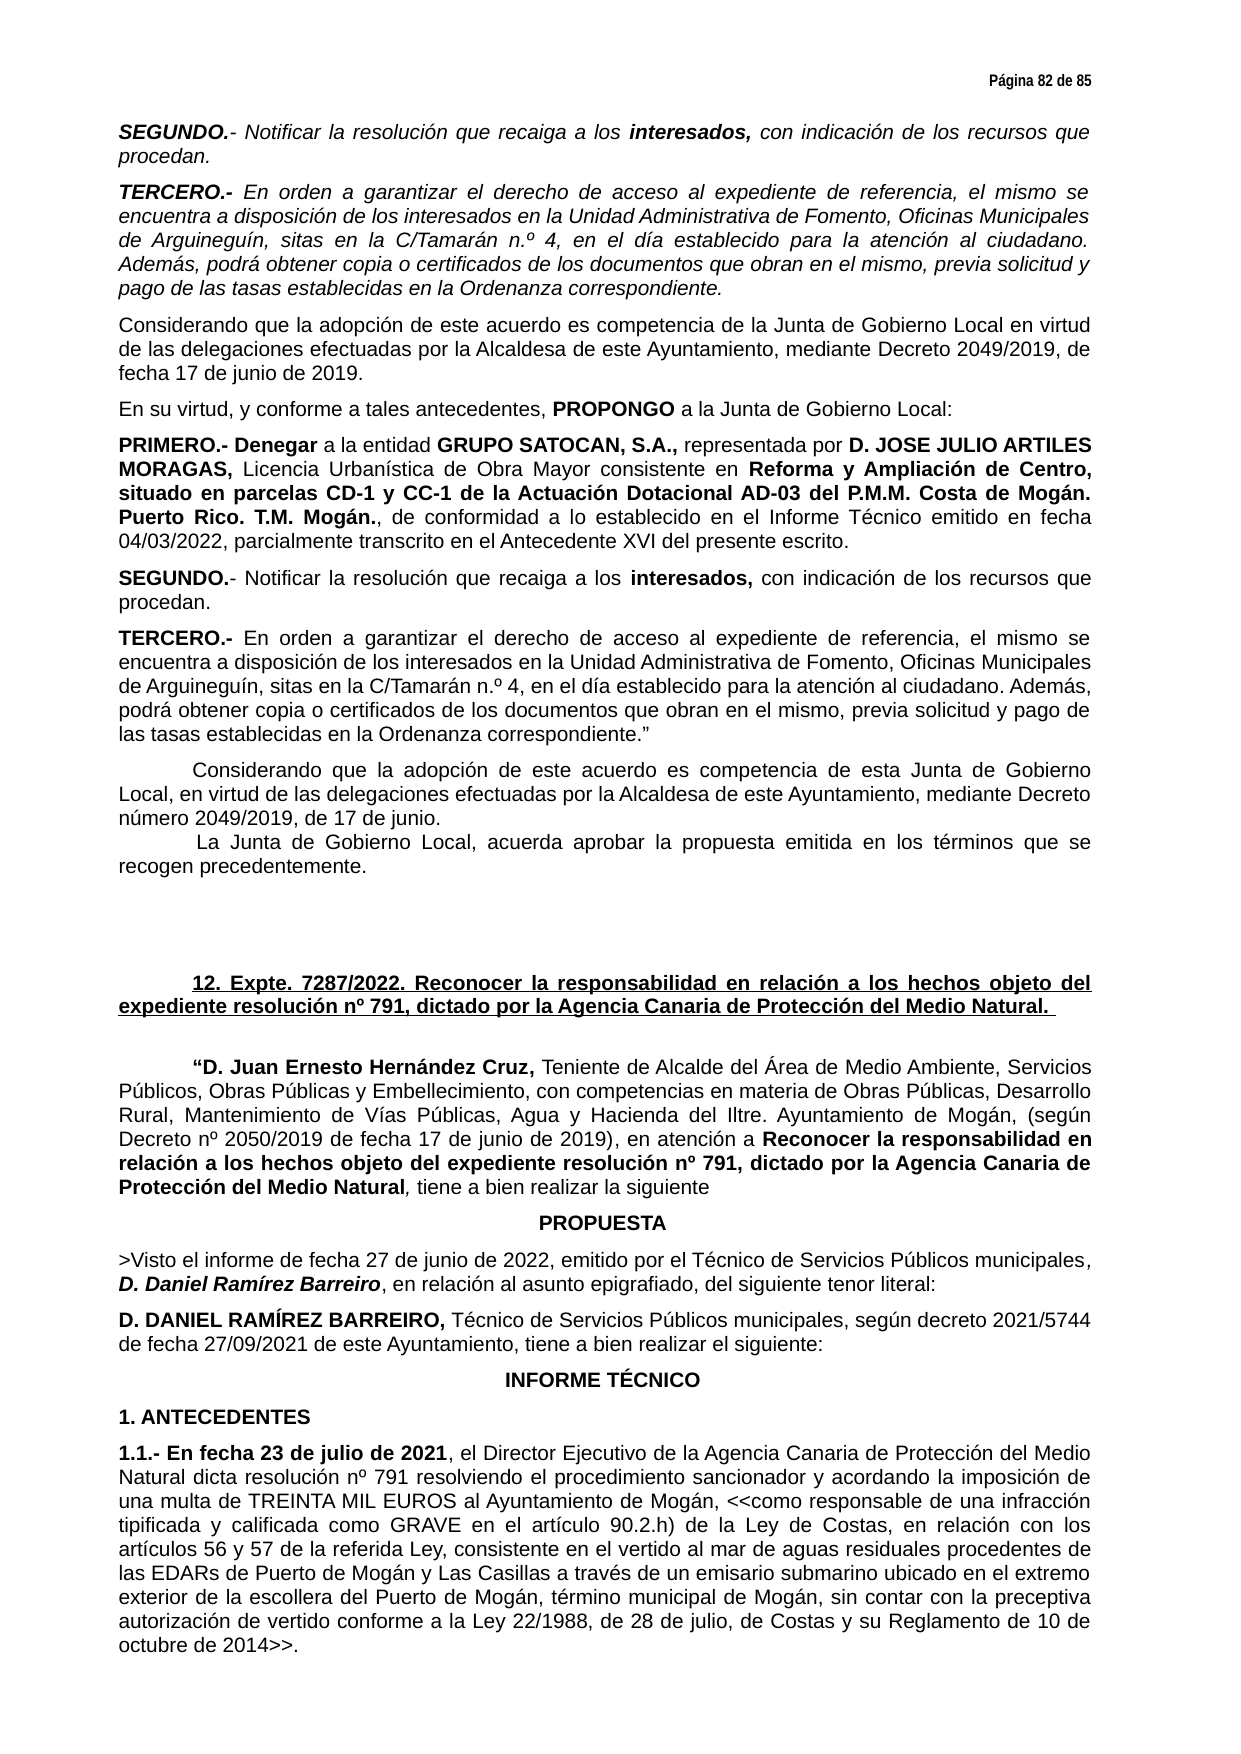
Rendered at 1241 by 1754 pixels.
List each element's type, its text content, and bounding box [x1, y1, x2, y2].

text Considerando que la adopción de este acuerdo es competencia de esta Junta de Gobierno Local, en virtud de las delegaciones efectuadas por la Alcaldesa de este Ayuntamiento, mediante Decreto número 2049/2019, de 17 de junio. [118, 758, 1092, 830]
text TERCERO.- En orden a garantizar el derecho de acceso al expediente de referencia, el mismo se encuentra a disposición de los interesados en la Unidad Administrativa de Fomento, Oficinas Municipales de Arguineguín, sitas en la C/Tamarán n.º 4, en el día establecido para la atención al ciudadano. Además, podrá obtener copia o certificados de los documentos que obran en el mismo, previa solicitud y pago de las tasas establecidas en la Ordenanza correspondiente.” [118, 626, 1092, 746]
text 12. Expte. 7287/2022. Reconocer la responsabilidad en relación a los hechos objeto del expediente resolución nº 791, dictado por la Agencia Canaria de Protección del Medio Natural. [118, 970, 1092, 1018]
text >Visto el informe de fecha 27 de junio de 2022, emitido por el Técnico de Servicios Públicos municipales, D. Daniel Ramírez Barreiro, en relación al asunto epigrafiado, del siguiente tenor literal: [118, 1247, 1092, 1295]
text 1. ANTECEDENTES [118, 1405, 1092, 1429]
text La Junta de Gobierno Local, acuerda aprobar la propuesta emitida en los términos que se recogen precedentemente. [118, 830, 1092, 878]
text D. DANIEL RAMÍREZ BARREIRO, Técnico de Servicios Públicos municipales, según decreto 2021/5744 de fecha 27/09/2021 de este Ayuntamiento, tiene a bien realizar el siguiente: [118, 1308, 1092, 1356]
text TERCERO.- En orden a garantizar el derecho de acceso al expediente de referencia, el mismo se encuentra a disposición de los interesados en la Unidad Administrativa de Fomento, Oficinas Municipales de Arguineguín, sitas en la C/Tamarán n.º 4, en el día establecido para la atención al ciudadano. Además, podrá obtener copia o certificados de los documentos que obran en el mismo, previa solicitud y pago de las tasas establecidas en la Ordenanza correspondiente. [118, 180, 1092, 300]
text SEGUNDO.- Notificar la resolución que recaiga a los interesados, con indicación de los recursos que procedan. [118, 566, 1092, 613]
text INFORME TÉCNICO [118, 1368, 1092, 1392]
text PRIMERO.- Denegar a la entidad GRUPO SATOCAN, S.A., representada por D. JOSE JULIO ARTILES MORAGAS, Licencia Urbanística de Obra Mayor consistente en Reforma y Ampliación de Centro, situado en parcelas CD-1 y CC-1 de la Actuación Dotacional AD-03 del P.M.M. Costa de Mogán. Puerto Rico. T.M. Mogán., de conformidad a lo establecido en el Informe Técnico emitido en fecha 04/03/2022, parcialmente transcrito en el Antecedente XVI del presente escrito. [118, 433, 1092, 553]
text Considerando que la adopción de este acuerdo es competencia de la Junta de Gobierno Local en virtud de las delegaciones efectuadas por la Alcaldesa de este Ayuntamiento, mediante Decreto 2049/2019, de fecha 17 de junio de 2019. [118, 312, 1092, 384]
text 1.1.- En fecha 23 de julio de 2021, el Director Ejecutivo de la Agencia Canaria de Protección del Medio Natural dicta resolución nº 791 resolviendo el procedimiento sancionador y acordando la imposición de una multa de TREINTA MIL EUROS al Ayuntamiento de Mogán, <<como responsable de una infracción tipificada y calificada como GRAVE en el artículo 90.2.h) de la Ley de Costas, en relación con los artículos 56 y 57 de la referida Ley, consistente en el vertido al mar de aguas residuales procedentes de las EDARs de Puerto de Mogán y Las Casillas a través de un emisario submarino ubicado en el extremo exterior de la escollera del Puerto de Mogán, término municipal de Mogán, sin contar con la preceptiva autorización de vertido conforme a la Ley 22/1988, de 28 de julio, de Costas y su Reglamento de 10 de octubre de 2014>>. [118, 1441, 1092, 1657]
text “D. Juan Ernesto Hernández Cruz, Teniente de Alcalde del Área de Medio Ambiente, Servicios Públicos, Obras Públicas y Embellecimiento, con competencias en materia de Obras Públicas, Desarrollo Rural, Mantenimiento de Vías Públicas, Agua y Hacienda del Iltre. Ayuntamiento de Mogán, (según Decreto nº 2050/2019 de fecha 17 de junio de 2019), en atención a Reconocer la responsabilidad en relación a los hechos objeto del expediente resolución nº 791, dictado por la Agencia Canaria de Protección del Medio Natural, tiene a bien realizar la siguiente [118, 1055, 1092, 1198]
text En su virtud, y conforme a tales antecedentes, PROPONGO a la Junta de Gobierno Local: [118, 397, 1092, 421]
text PROPUESTA [118, 1211, 1092, 1235]
text SEGUNDO.- Notificar la resolución que recaiga a los interesados, con indicación de los recursos que procedan. [118, 120, 1092, 168]
